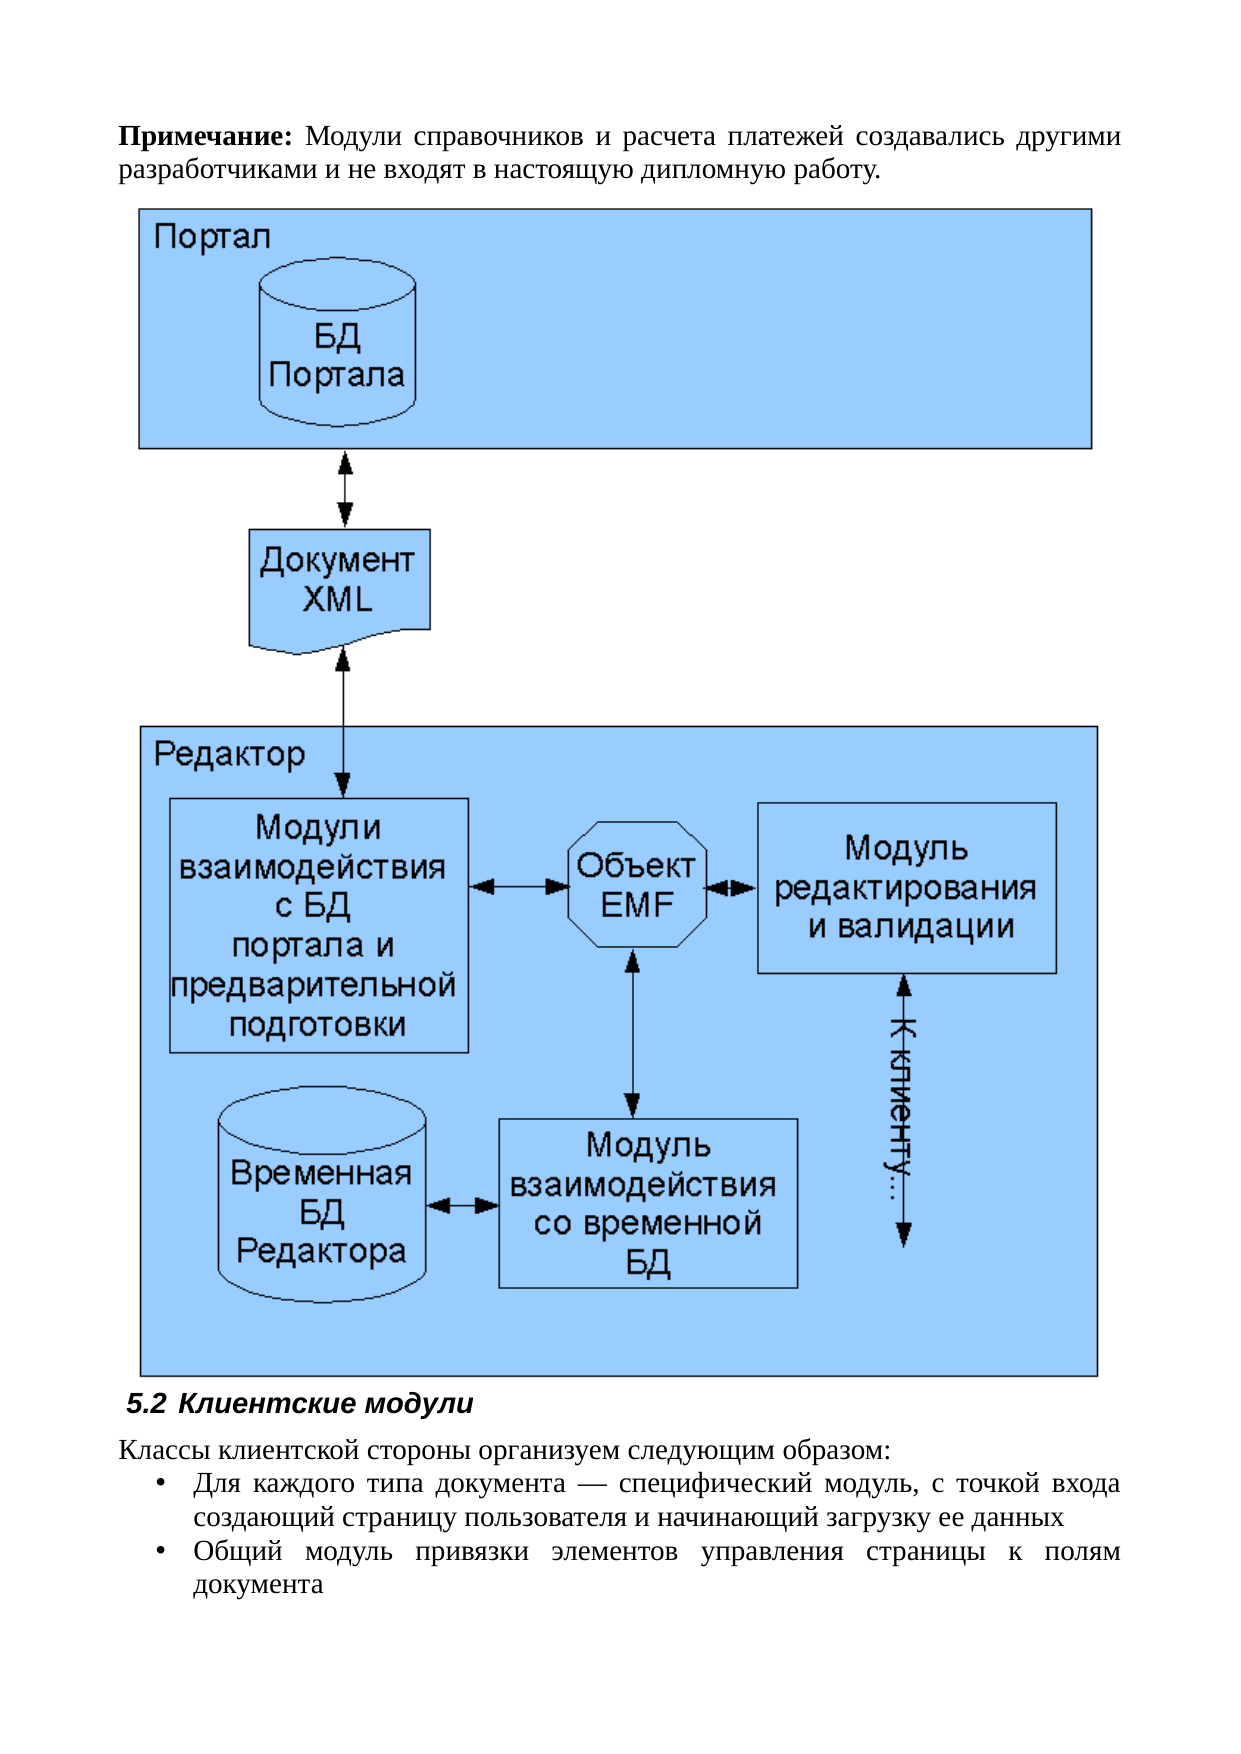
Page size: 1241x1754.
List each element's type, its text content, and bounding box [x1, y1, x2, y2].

list Общий модуль привязки элементов управления страницы к полям документа [156, 1533, 1122, 1600]
list Для каждого типа документа — специфический модуль, с точкой входа создающий страницу пользователя и начинающий загрузку ее данных [156, 1466, 1122, 1533]
picture [118, 185, 1122, 1386]
text Примечание: Модули справочников и расчета платежей создавались другими разработчиками и не входят в настоящую дипломную работу. [118, 118, 1122, 185]
subtitle Клиентские модули [118, 1386, 1122, 1419]
text Классы клиентской стороны организуем следующим образом: [118, 1432, 1122, 1466]
